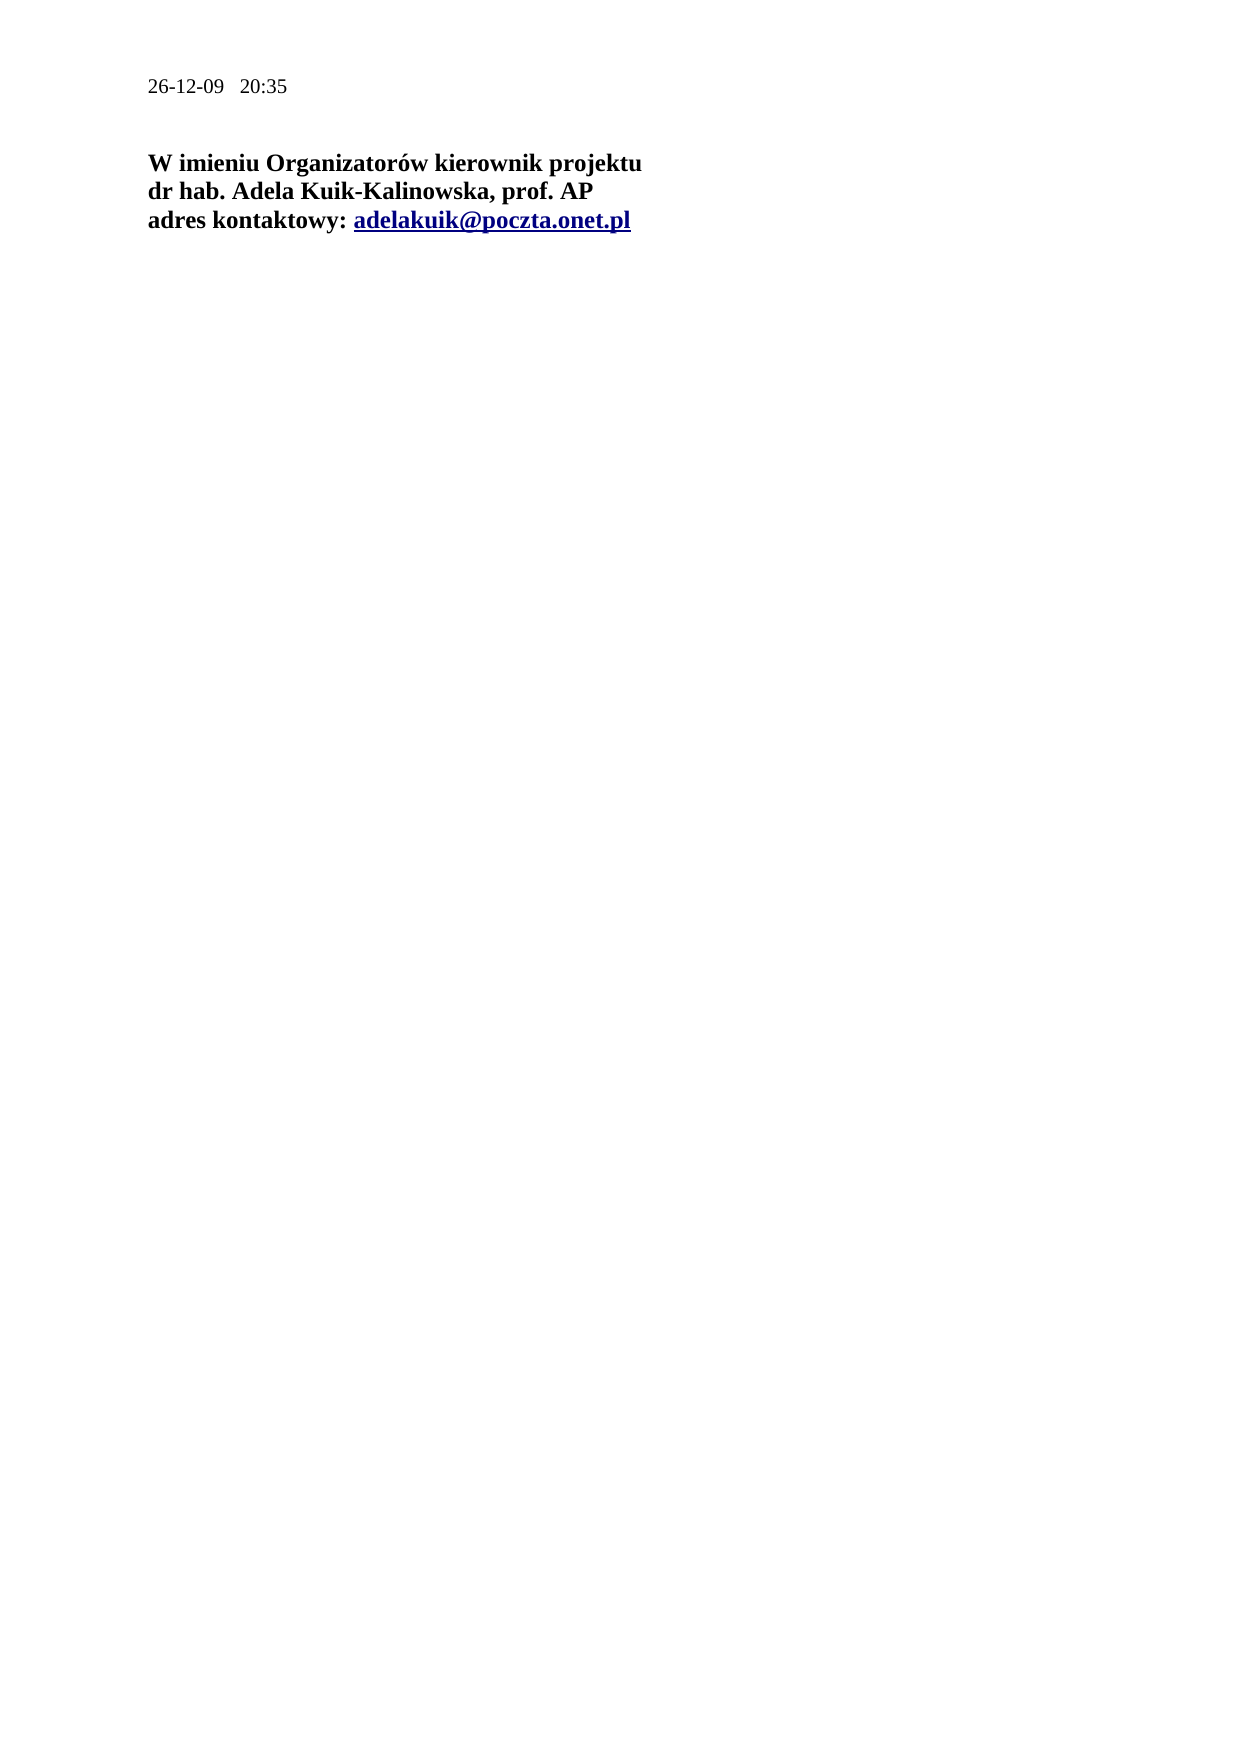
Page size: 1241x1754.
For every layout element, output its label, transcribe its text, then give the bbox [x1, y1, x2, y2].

text W imieniu Organizatorów kierownik projektu [148, 148, 1093, 176]
text dr hab. Adela Kuik-Kalinowska, prof. AP [148, 176, 1093, 205]
text adres kontaktowy: adelakuik@poczta.onet.pl [148, 205, 1093, 234]
